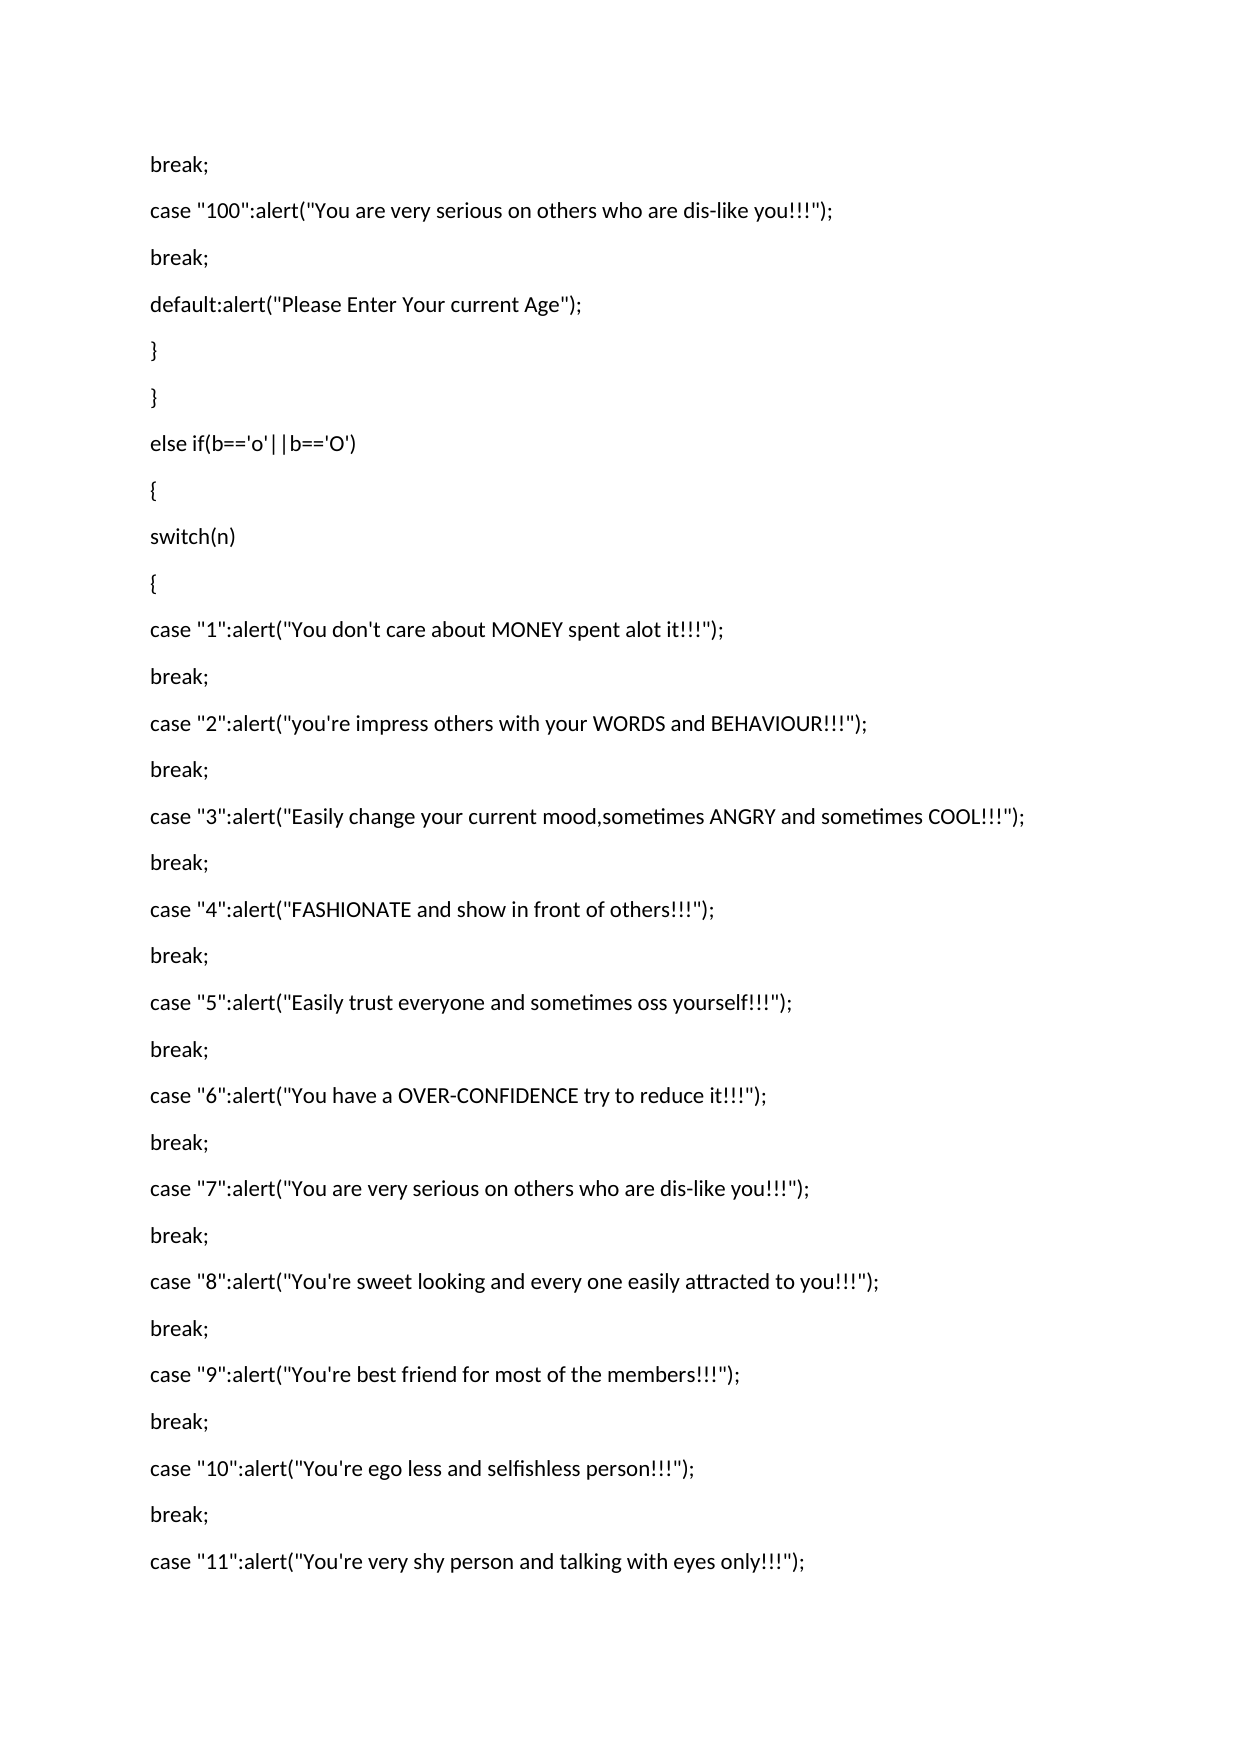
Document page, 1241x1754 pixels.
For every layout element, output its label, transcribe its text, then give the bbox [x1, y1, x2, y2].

text } [150, 383, 1090, 411]
text break; [150, 1314, 1090, 1342]
text break; [150, 243, 1090, 271]
text case "1":alert("You don't care about MONEY spent alot it!!!"); [150, 616, 1090, 644]
text case "9":alert("You're best friend for most of the members!!!"); [150, 1361, 1090, 1389]
text case "7":alert("You are very serious on others who are dis-like you!!!"); [150, 1174, 1090, 1202]
text break; [150, 1128, 1090, 1156]
text break; [150, 942, 1090, 969]
text break; [150, 150, 1090, 178]
text case "11":alert("You're very shy person and talking with eyes only!!!"); [150, 1547, 1090, 1575]
text break; [150, 755, 1090, 783]
text case "100":alert("You are very serious on others who are dis-like you!!!"); [150, 197, 1090, 224]
text case "4":alert("FASHIONATE and show in front of others!!!"); [150, 895, 1090, 923]
text break; [150, 848, 1090, 876]
text break; [150, 662, 1090, 690]
text break; [150, 1035, 1090, 1063]
text { [150, 569, 1090, 597]
text case "3":alert("Easily change your current mood,sometimes ANGRY and sometimes COOL!!!"); [150, 802, 1090, 830]
text break; [150, 1221, 1090, 1249]
text break; [150, 1407, 1090, 1435]
text case "6":alert("You have a OVER-CONFIDENCE try to reduce it!!!"); [150, 1081, 1090, 1109]
text case "10":alert("You're ego less and selfishless person!!!"); [150, 1454, 1090, 1482]
text case "2":alert("you're impress others with your WORDS and BEHAVIOUR!!!"); [150, 709, 1090, 737]
text case "5":alert("Easily trust everyone and sometimes oss yourself!!!"); [150, 988, 1090, 1016]
text case "8":alert("You're sweet looking and every one easily attracted to you!!!"); [150, 1267, 1090, 1296]
text default:alert("Please Enter Your current Age"); [150, 290, 1090, 318]
text } [150, 336, 1090, 364]
text { [150, 476, 1090, 504]
text else if(b=='o'||b=='O') [150, 429, 1090, 457]
text switch(n) [150, 522, 1090, 551]
text break; [150, 1500, 1090, 1528]
